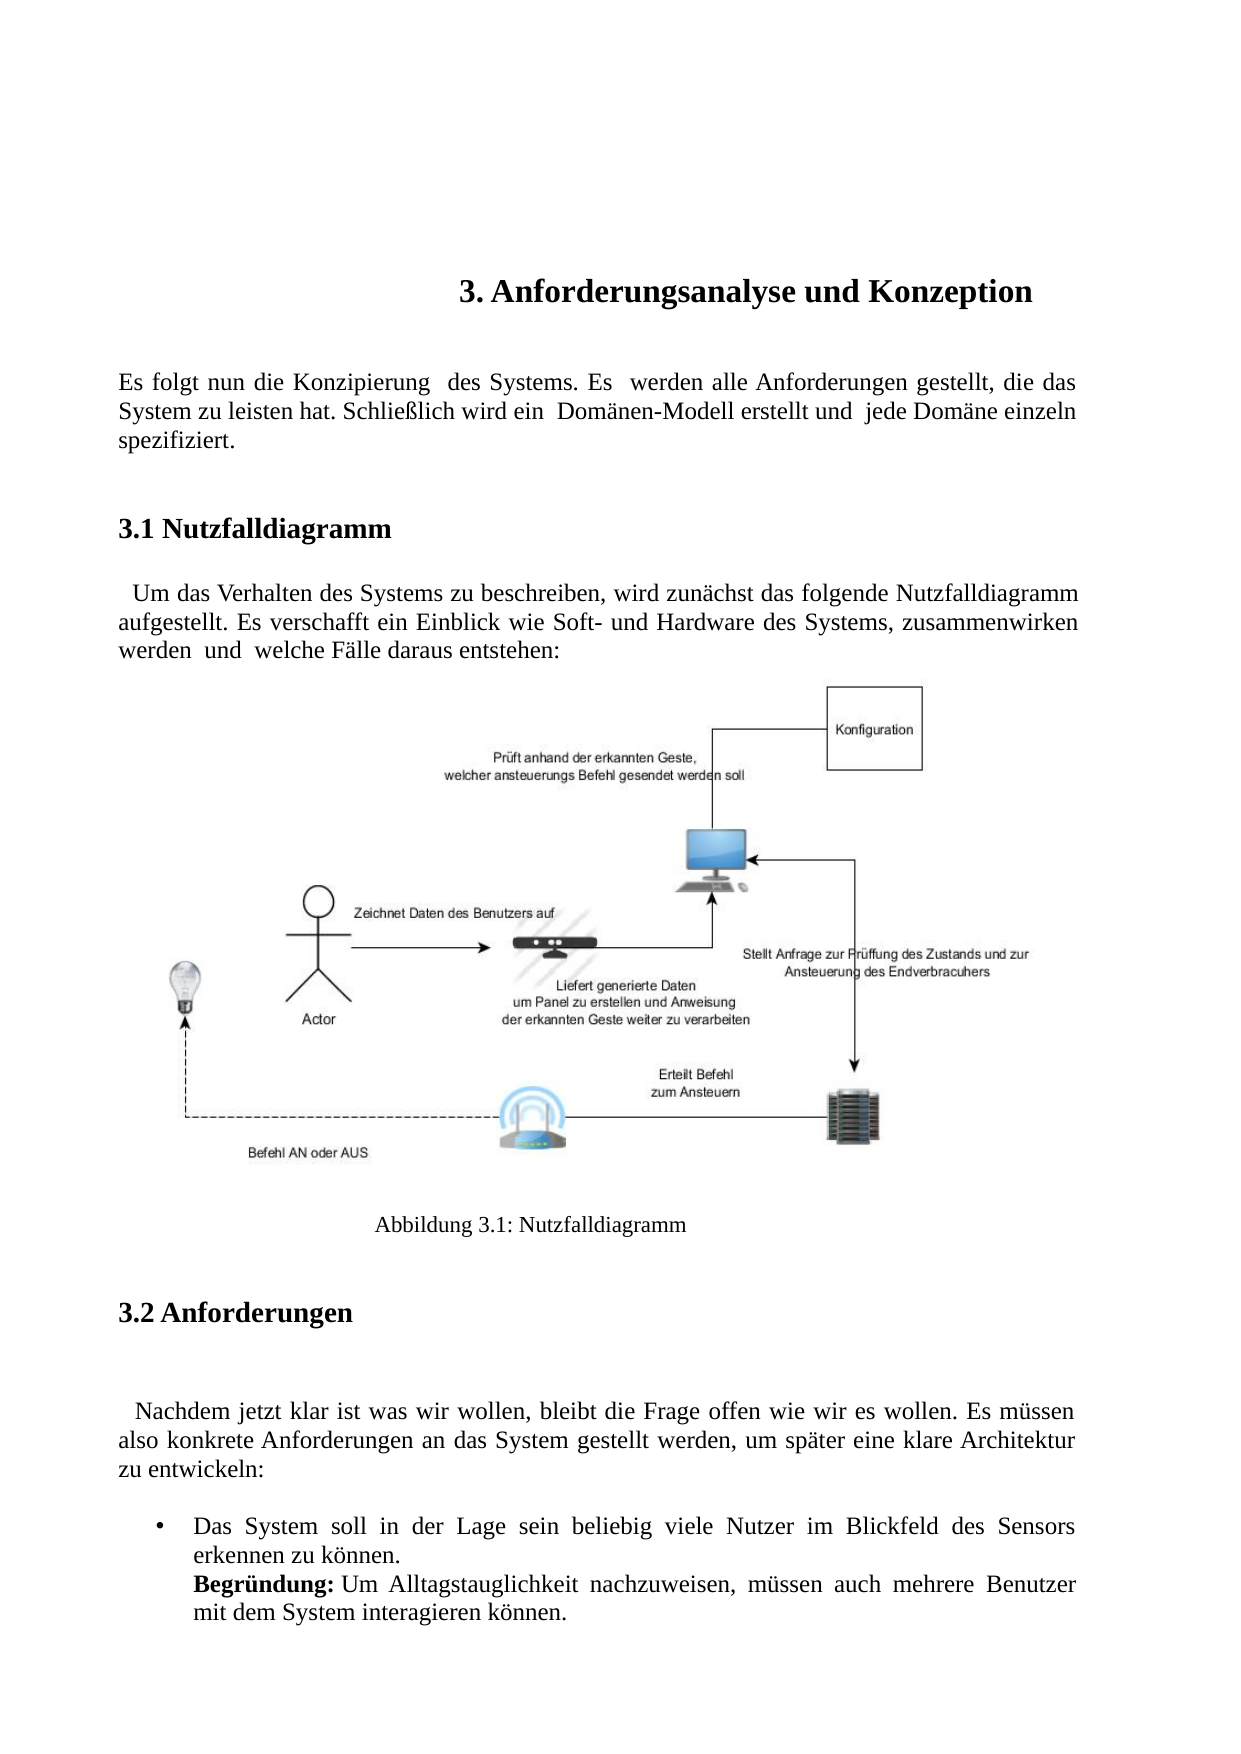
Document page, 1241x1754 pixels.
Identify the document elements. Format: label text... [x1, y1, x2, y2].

text Es folgt nun die Konzipierung des Systems. Es werden alle Anforderungen gestellt, die das System zu leisten hat. Schließlich wird ein Domänen-Modell erstellt und jede Domäne einzeln spezifiziert. [118, 367, 1077, 453]
text 3. Anforderungsanalyse und Konzeption [118, 271, 1033, 310]
text Nachdem jetzt klar ist was wir wollen, bleibt die Frage offen wie wir es wollen. Es müssen also konkrete Anforderungen an das System gestellt werden, um später eine klare Architektur zu entwickeln: [118, 1396, 1076, 1482]
text Abbildung 3.1: Nutzfalldiagramm [118, 1209, 1033, 1238]
list Das System soll in der Lage sein beliebig viele Nutzer im Blickfeld des Sensors erkennen zu können. [156, 1511, 1077, 1569]
picture [142, 669, 1052, 1181]
text 3.1 Nutzfalldiagramm [118, 511, 1033, 544]
list Begründung: Um Alltagstauglichkeit nachzuweisen, müssen auch mehrere Benutzer mit dem System interagieren können. [156, 1569, 1077, 1626]
text Um das Verhalten des Systems zu beschreiben, wird zunächst das folgende Nutzfalldiagramm aufgestellt. Es verschafft ein Einblick wie Soft- und Hardware des Systems, zusammenwirken werden und welche Fälle daraus entstehen: [118, 578, 1080, 664]
text 3.2 Anforderungen [118, 1296, 1033, 1329]
